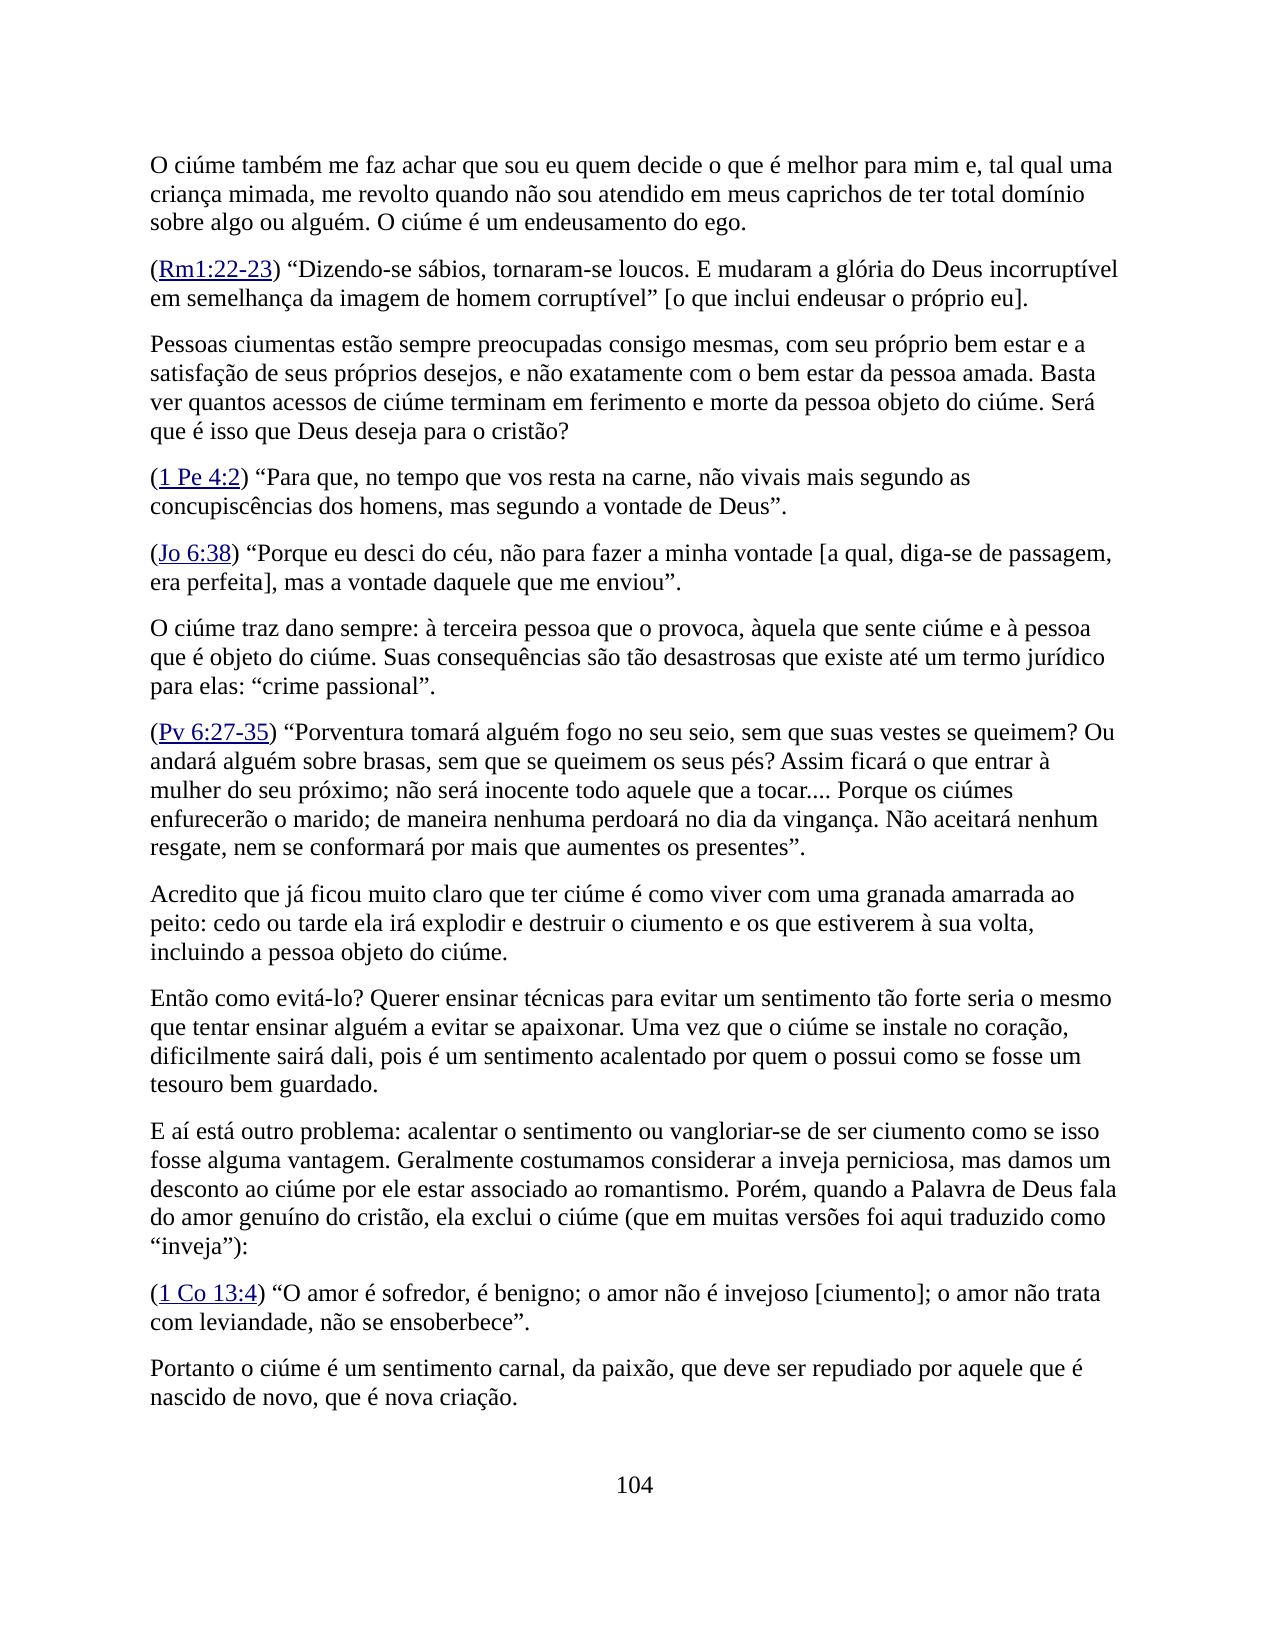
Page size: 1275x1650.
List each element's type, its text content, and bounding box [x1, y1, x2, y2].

text Então como evitá-lo? Querer ensinar técnicas para evitar um sentimento tão forte seria o mesmo que tentar ensinar alguém a evitar se apaixonar. Uma vez que o ciúme se instale no coração, dificilmente sairá dali, pois é um sentimento acalentado por quem o possui como se fosse um tesouro bem guardado. [150, 983, 1125, 1098]
text Portanto o ciúme é um sentimento carnal, da paixão, que deve ser repudiado por aquele que é nascido de novo, que é nova criação. [150, 1353, 1125, 1411]
text O ciúme também me faz achar que sou eu quem decide o que é melhor para mim e, tal qual uma criança mimada, me revolto quando não sou atendido em meus caprichos de ter total domínio sobre algo ou alguém. O ciúme é um endeusamento do ego. [150, 150, 1125, 236]
text E aí está outro problema: acalentar o sentimento ou vangloriar-se de ser ciumento como se isso fosse alguma vantagem. Geralmente costumamos considerar a inveja perniciosa, mas damos um desconto ao ciúme por ele estar associado ao romantismo. Porém, quando a Palavra de Deus fala do amor genuíno do cristão, ela exclui o ciúme (que em muitas versões foi aqui traduzido como “inveja”): [150, 1116, 1125, 1260]
text (Jo 6:38) “Porque eu desci do céu, não para fazer a minha vontade [a qual, diga-se de passagem, era perfeita], mas a vontade daquele que me enviou”. [150, 538, 1125, 595]
text Acredito que já ficou muito claro que ter ciúme é como viver com uma granada amarrada ao peito: cedo ou tarde ela irá explodir e destruir o ciumento e os que estiverem à sua volta, incluindo a pessoa objeto do ciúme. [150, 879, 1125, 965]
text Pessoas ciumentas estão sempre preocupadas consigo mesmas, com seu próprio bem estar e a satisfação de seus próprios desejos, e não exatamente com o bem estar da pessoa amada. Basta ver quantos acessos de ciúme terminam em ferimento e morte da pessoa objeto do ciúme. Será que é isso que Deus deseja para o cristão? [150, 329, 1125, 444]
text (Rm1:22-23) “Dizendo-se sábios, tornaram-se loucos. E mudaram a glória do Deus incorruptível em semelhança da imagem de homem corruptível” [o que inclui endeusar o próprio eu]. [150, 254, 1125, 312]
text (Pv 6:27-35) “Porventura tomará alguém fogo no seu seio, sem que suas vestes se queimem? Ou andará alguém sobre brasas, sem que se queimem os seus pés? Assim ficará o que entrar à mulher do seu próximo; não será inocente todo aquele que a tocar.... Porque os ciúmes enfurecerão o marido; de maneira nenhuma perdoará no dia da vingança. Não aceitará nenhum resgate, nem se conformará por mais que aumentes os presentes”. [150, 717, 1125, 861]
text O ciúme traz dano sempre: à terceira pessoa que o provoca, àquela que sente ciúme e à pessoa que é objeto do ciúme. Suas consequências são tão desastrosas que existe até um termo jurídico para elas: “crime passional”. [150, 613, 1125, 699]
text (1 Co 13:4) “O amor é sofredor, é benigno; o amor não é invejoso [ciumento]; o amor não trata com leviandade, não se ensoberbece”. [150, 1278, 1125, 1335]
text (1 Pe 4:2) “Para que, no tempo que vos resta na carne, não vivais mais segundo as concupiscências dos homens, mas segundo a vontade de Deus”. [150, 462, 1125, 520]
